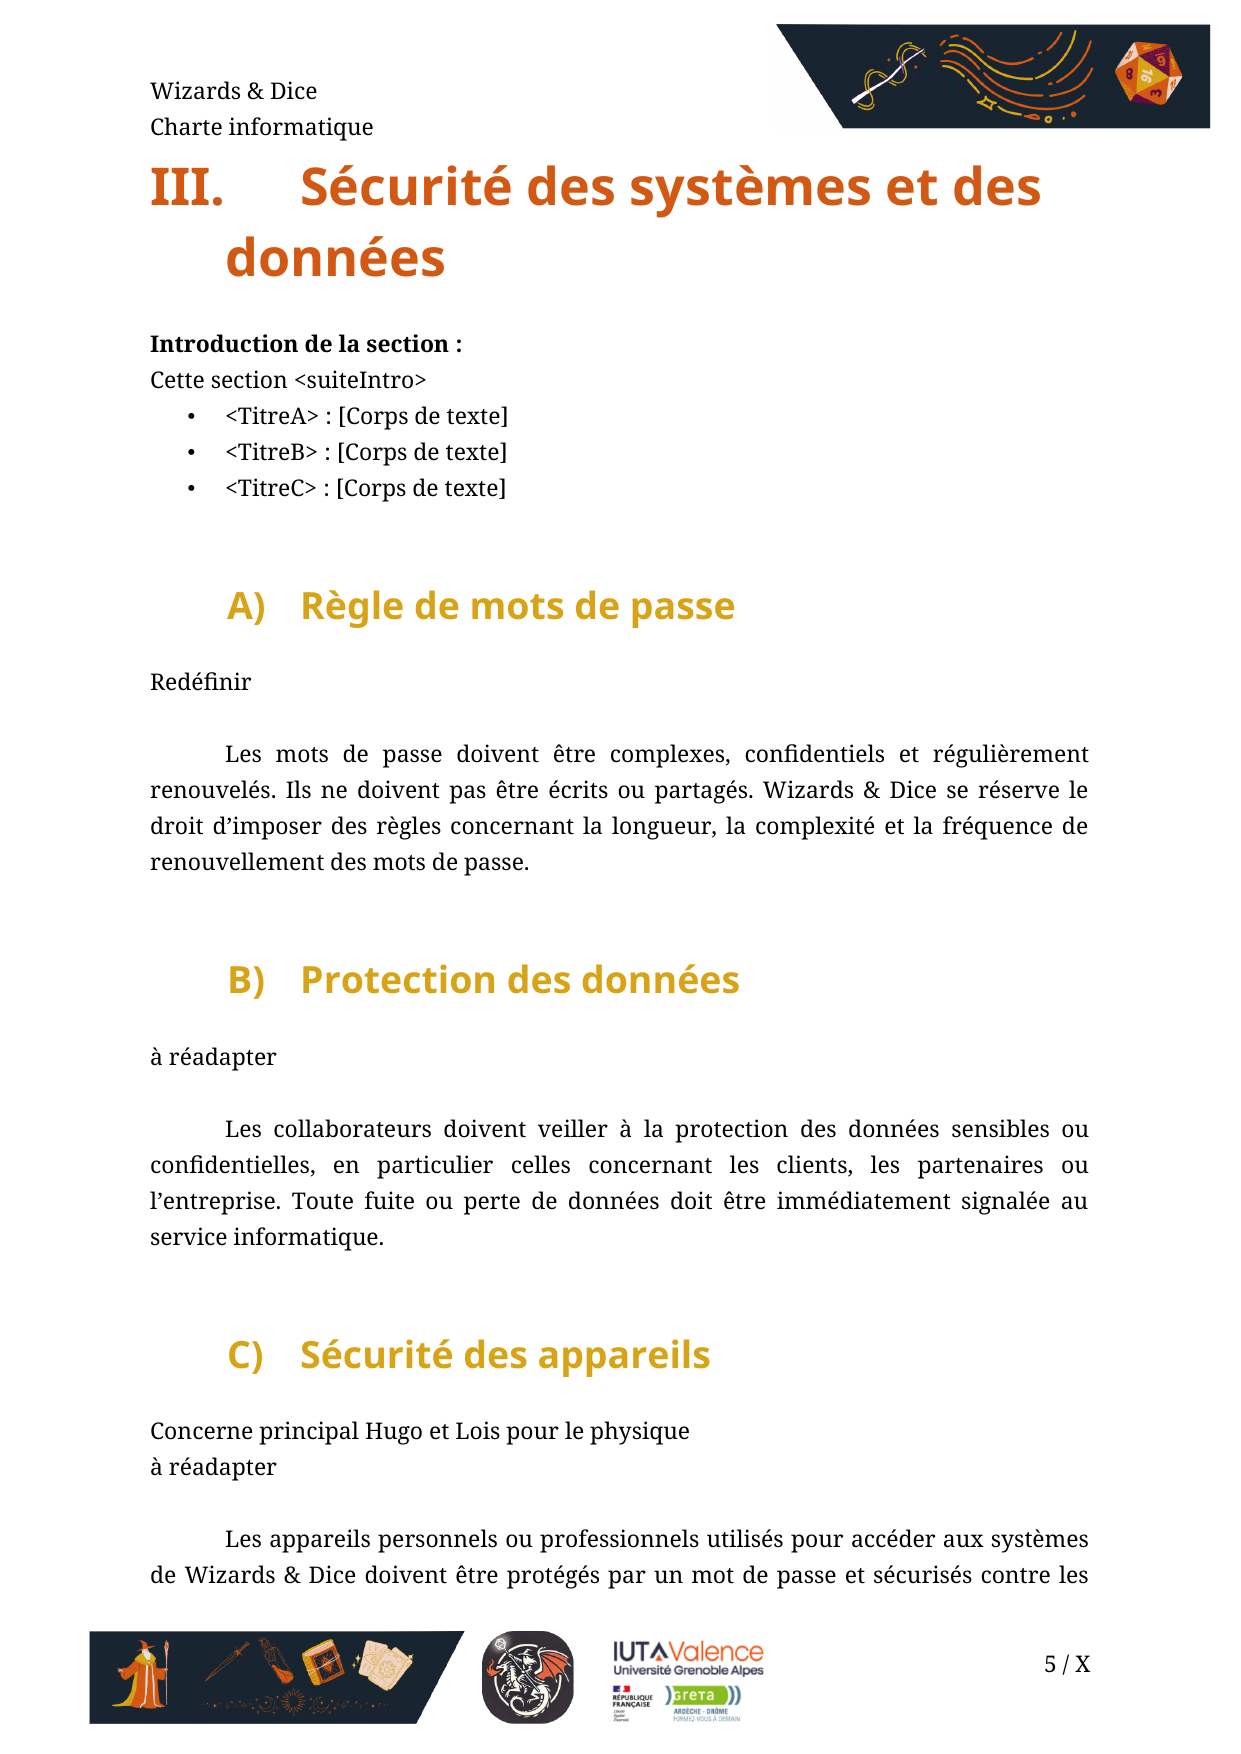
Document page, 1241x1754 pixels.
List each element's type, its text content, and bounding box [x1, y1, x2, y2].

text à réadapter [150, 1041, 1090, 1072]
text Redéfinir [150, 666, 1090, 698]
list <TitreB> : [Corps de texte] [187, 436, 1090, 467]
text Les collaborateurs doivent veiller à la protection des données sensibles ou confidentielles, en particulier celles concernant les clients, les partenaires ou l’entreprise. Toute fuite ou perte de données doit être immédiatement signalée au service informatique. [150, 1113, 1090, 1252]
picture [81, 1620, 788, 1733]
subtitle Règle de mots de passe [227, 579, 1090, 630]
text Les appareils personnels ou professionnels utilisés pour accéder aux systèmes de Wizards & Dice doivent être protégés par un mot de passe et sécurisés contre les [150, 1523, 1090, 1590]
subtitle Protection des données [227, 954, 1090, 1005]
text Concerne principal Hugo et Lois pour le physique [150, 1415, 1090, 1447]
text Les mots de passe doivent être complexes, confidentiels et régulièrement renouvelés. Ils ne doivent pas être écrits ou partagés. Wizards & Dice se réserve le droit d’imposer des règles concernant la longueur, la complexité et la fréquence de renouvellement des mots de passe. [150, 738, 1090, 877]
text Cette section <suiteIntro> [150, 364, 1090, 395]
text à réadapter [150, 1451, 1090, 1482]
text Introduction de la section : [150, 328, 1090, 359]
subtitle Sécurité des systèmes et des données [150, 150, 1090, 292]
picture [771, 21, 1218, 131]
subtitle Sécurité des appareils [227, 1328, 1090, 1379]
list <TitreA> : [Corps de texte] [187, 400, 1090, 431]
list <TitreC> : [Corps de texte] [187, 472, 1090, 503]
